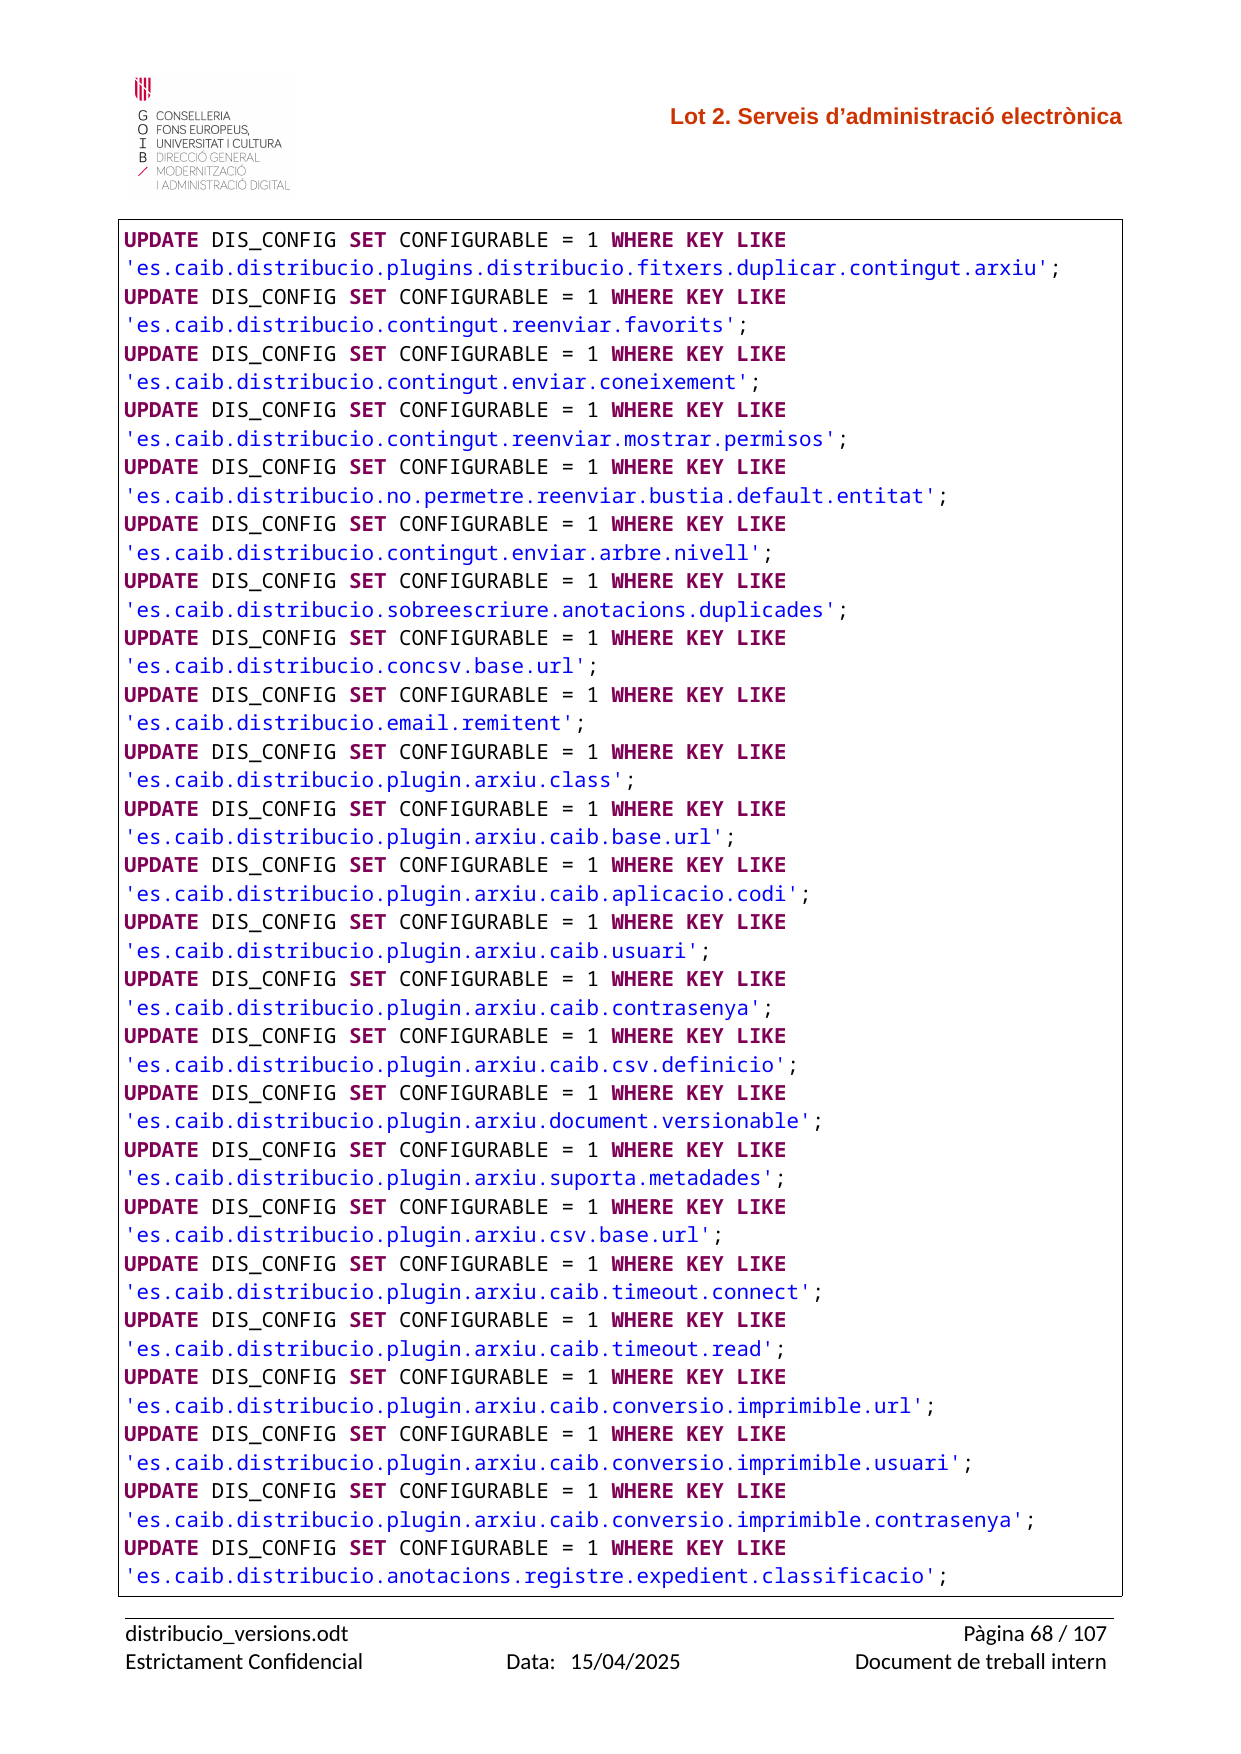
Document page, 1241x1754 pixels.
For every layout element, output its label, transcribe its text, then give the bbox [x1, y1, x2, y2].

table_header UPDATE DIS_CONFIG SET CONFIGURABLE = 1 WHERE KEY LIKE 'es.caib.distribucio.plugins.distribucio.fitxers.duplicar.contingut.arxiu'; UPDATE DIS_CONFIG SET CONFIGURABLE = 1 WHERE KEY LIKE 'es.caib.distribucio.contingut.reenviar.favorits'; UPDATE DIS_CONFIG SET CONFIGURABLE = 1 WHERE KEY LIKE 'es.caib.distribucio.contingut.enviar.coneixement'; UPDATE DIS_CONFIG SET CONFIGURABLE = 1 WHERE KEY LIKE 'es.caib.distribucio.contingut.reenviar.mostrar.permisos'; UPDATE DIS_CONFIG SET CONFIGURABLE = 1 WHERE KEY LIKE 'es.caib.distribucio.no.permetre.reenviar.bustia.default.entitat'; UPDATE DIS_CONFIG SET CONFIGURABLE = 1 WHERE KEY LIKE 'es.caib.distribucio.contingut.enviar.arbre.nivell'; UPDATE DIS_CONFIG SET CONFIGURABLE = 1 WHERE KEY LIKE 'es.caib.distribucio.sobreescriure.anotacions.duplicades'; UPDATE DIS_CONFIG SET CONFIGURABLE = 1 WHERE KEY LIKE 'es.caib.distribucio.concsv.base.url'; UPDATE DIS_CONFIG SET CONFIGURABLE = 1 WHERE KEY LIKE 'es.caib.distribucio.email.remitent'; UPDATE DIS_CONFIG SET CONFIGURABLE = 1 WHERE KEY LIKE 'es.caib.distribucio.plugin.arxiu.class'; UPDATE DIS_CONFIG SET CONFIGURABLE = 1 WHERE KEY LIKE 'es.caib.distribucio.plugin.arxiu.caib.base.url'; UPDATE DIS_CONFIG SET CONFIGURABLE = 1 WHERE KEY LIKE 'es.caib.distribucio.plugin.arxiu.caib.aplicacio.codi'; UPDATE DIS_CONFIG SET CONFIGURABLE = 1 WHERE KEY LIKE 'es.caib.distribucio.plugin.arxiu.caib.usuari'; UPDATE DIS_CONFIG SET CONFIGURABLE = 1 WHERE KEY LIKE 'es.caib.distribucio.plugin.arxiu.caib.contrasenya'; UPDATE DIS_CONFIG SET CONFIGURABLE = 1 WHERE KEY LIKE 'es.caib.distribucio.plugin.arxiu.caib.csv.definicio'; UPDATE DIS_CONFIG SET CONFIGURABLE = 1 WHERE KEY LIKE 'es.caib.distribucio.plugin.arxiu.document.versionable'; UPDATE DIS_CONFIG SET CONFIGURABLE = 1 WHERE KEY LIKE 'es.caib.distribucio.plugin.arxiu.suporta.metadades'; UPDATE DIS_CONFIG SET CONFIGURABLE = 1 WHERE KEY LIKE 'es.caib.distribucio.plugin.arxiu.csv.base.url'; UPDATE DIS_CONFIG SET CONFIGURABLE = 1 WHERE KEY LIKE 'es.caib.distribucio.plugin.arxiu.caib.timeout.connect'; UPDATE DIS_CONFIG SET CONFIGURABLE = 1 WHERE KEY LIKE 'es.caib.distribucio.plugin.arxiu.caib.timeout.read'; UPDATE DIS_CONFIG SET CONFIGURABLE = 1 WHERE KEY LIKE 'es.caib.distribucio.plugin.arxiu.caib.conversio.imprimible.url'; UPDATE DIS_CONFIG SET CONFIGURABLE = 1 WHERE KEY LIKE 'es.caib.distribucio.plugin.arxiu.caib.conversio.imprimible.usuari'; UPDATE DIS_CONFIG SET CONFIGURABLE = 1 WHERE KEY LIKE 'es.caib.distribucio.plugin.arxiu.caib.conversio.imprimible.contrasenya'; UPDATE DIS_CONFIG SET CONFIGURABLE = 1 WHERE KEY LIKE 'es.caib.distribucio.anotacions.registre.expedient.classificacio'; [119, 220, 1122, 1596]
picture [126, 70, 299, 197]
